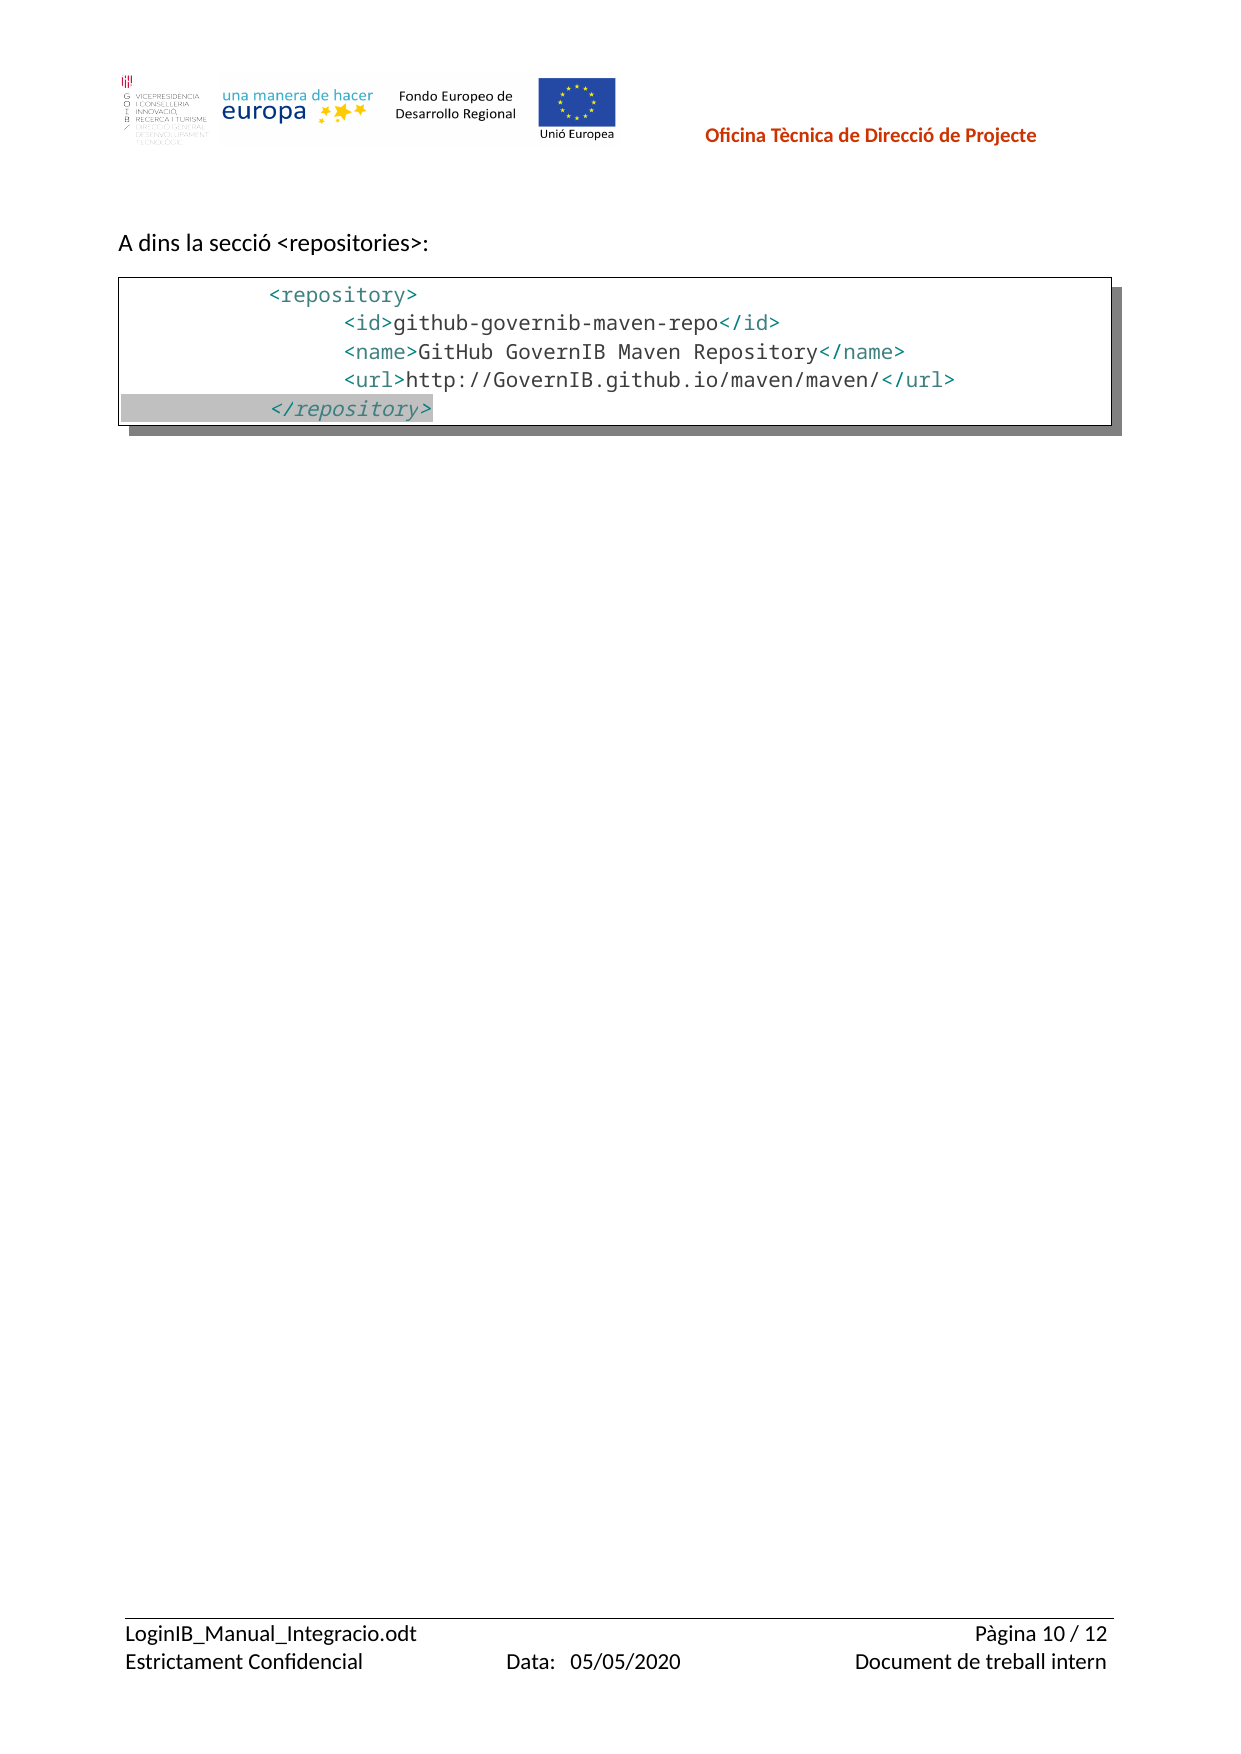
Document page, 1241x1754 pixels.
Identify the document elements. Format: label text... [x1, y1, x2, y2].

text A dins la secció <repositories>: [118, 227, 1122, 258]
text <url>http://GovernIB.github.io/maven/maven/</url> [119, 362, 1111, 391]
picture [118, 73, 213, 147]
text <name>GitHub GovernIB Maven Repository</name> [119, 334, 1111, 362]
text <repository> [119, 278, 1111, 305]
text </repository> [119, 391, 1111, 425]
text <id>github-governib-maven-repo</id> [119, 305, 1111, 334]
picture [219, 73, 621, 147]
